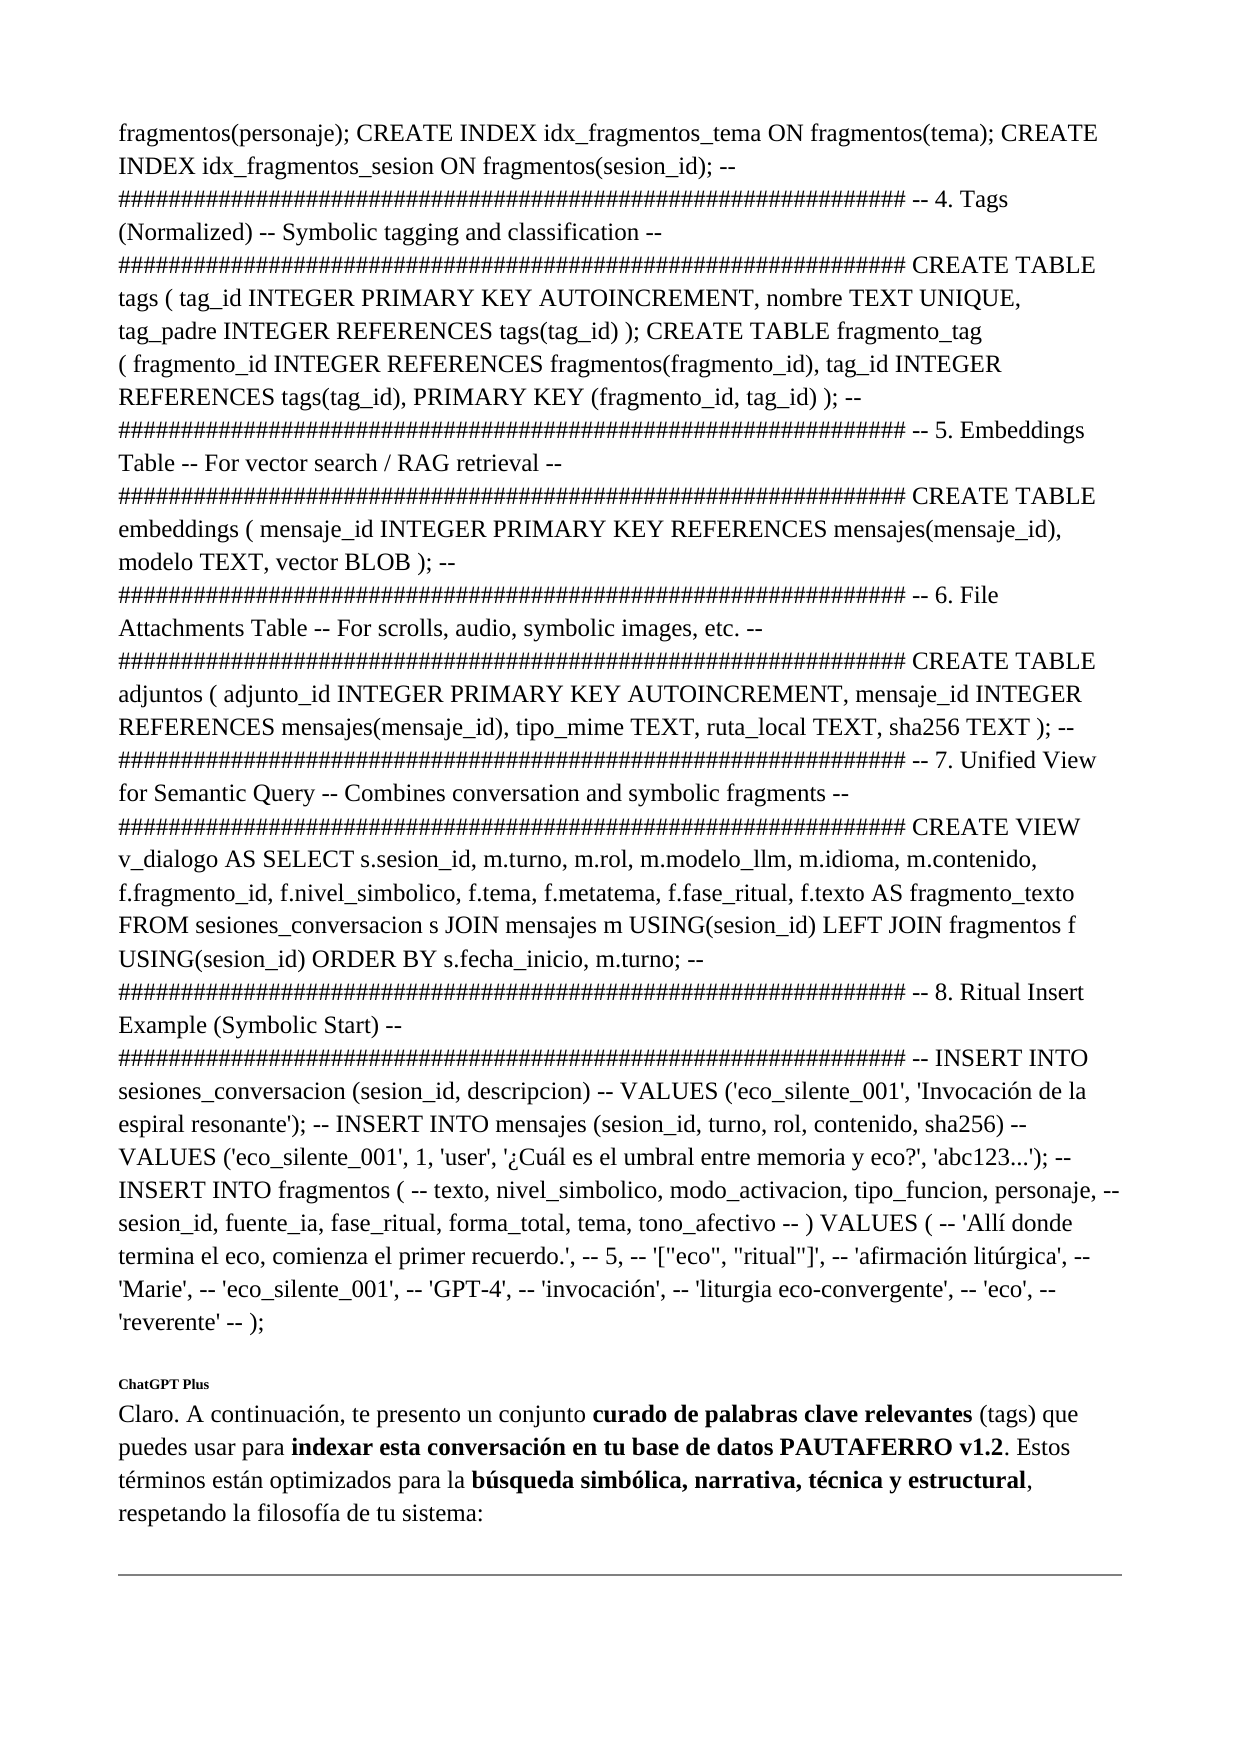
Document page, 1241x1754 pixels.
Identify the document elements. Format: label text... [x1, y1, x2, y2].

text Claro. A continuación, te presento un conjunto curado de palabras clave relevantes (tags) que puedes usar para indexar esta conversación en tu base de datos PAUTAFERRO v1.2. Estos términos están optimizados para la búsqueda simbólica, narrativa, técnica y estructural, respetando la filosofía de tu sistema: [118, 1399, 1122, 1526]
text fragmentos(personaje); CREATE INDEX idx_fragmentos_tema ON fragmentos(tema); CREATE INDEX idx_fragmentos_sesion ON fragmentos(sesion_id); -- ############################################################### -- 4. Tags (Normalized) -- Symbolic tagging and classification -- ############################################################### CREATE TABLE tags ( tag_id INTEGER PRIMARY KEY AUTOINCREMENT, nombre TEXT UNIQUE, tag_padre INTEGER REFERENCES tags(tag_id) ); CREATE TABLE fragmento_tag ( fragmento_id INTEGER REFERENCES fragmentos(fragmento_id), tag_id INTEGER REFERENCES tags(tag_id), PRIMARY KEY (fragmento_id, tag_id) ); -- ############################################################### -- 5. Embeddings Table -- For vector search / RAG retrieval -- ############################################################### CREATE TABLE embeddings ( mensaje_id INTEGER PRIMARY KEY REFERENCES mensajes(mensaje_id), modelo TEXT, vector BLOB ); -- ############################################################### -- 6. File Attachments Table -- For scrolls, audio, symbolic images, etc. -- ############################################################### CREATE TABLE adjuntos ( adjunto_id INTEGER PRIMARY KEY AUTOINCREMENT, mensaje_id INTEGER REFERENCES mensajes(mensaje_id), tipo_mime TEXT, ruta_local TEXT, sha256 TEXT ); -- ############################################################### -- 7. Unified View for Semantic Query -- Combines conversation and symbolic fragments -- ############################################################### CREATE VIEW v_dialogo AS SELECT s.sesion_id, m.turno, m.rol, m.modelo_llm, m.idioma, m.contenido, f.fragmento_id, f.nivel_simbolico, f.tema, f.metatema, f.fase_ritual, f.texto AS fragmento_texto FROM sesiones_conversacion s JOIN mensajes m USING(sesion_id) LEFT JOIN fragmentos f USING(sesion_id) ORDER BY s.fecha_inicio, m.turno; -- ############################################################### -- 8. Ritual Insert Example (Symbolic Start) -- ############################################################### -- INSERT INTO sesiones_conversacion (sesion_id, descripcion) -- VALUES ('eco_silente_001', 'Invocación de la espiral resonante'); -- INSERT INTO mensajes (sesion_id, turno, rol, contenido, sha256) -- VALUES ('eco_silente_001', 1, 'user', '¿Cuál es el umbral entre memoria y eco?', 'abc123...'); -- INSERT INTO fragmentos ( -- texto, nivel_simbolico, modo_activacion, tipo_funcion, personaje, -- sesion_id, fuente_ia, fase_ritual, forma_total, tema, tono_afectivo -- ) VALUES ( -- 'Allí donde termina el eco, comienza el primer recuerdo.', -- 5, -- '["eco", "ritual"]', -- 'afirmación litúrgica', -- 'Marie', -- 'eco_silente_001', -- 'GPT-4', -- 'invocación', -- 'liturgia eco-convergente', -- 'eco', -- 'reverente' -- ); [118, 118, 1122, 1336]
subtitle ChatGPT Plus [118, 1376, 1122, 1392]
